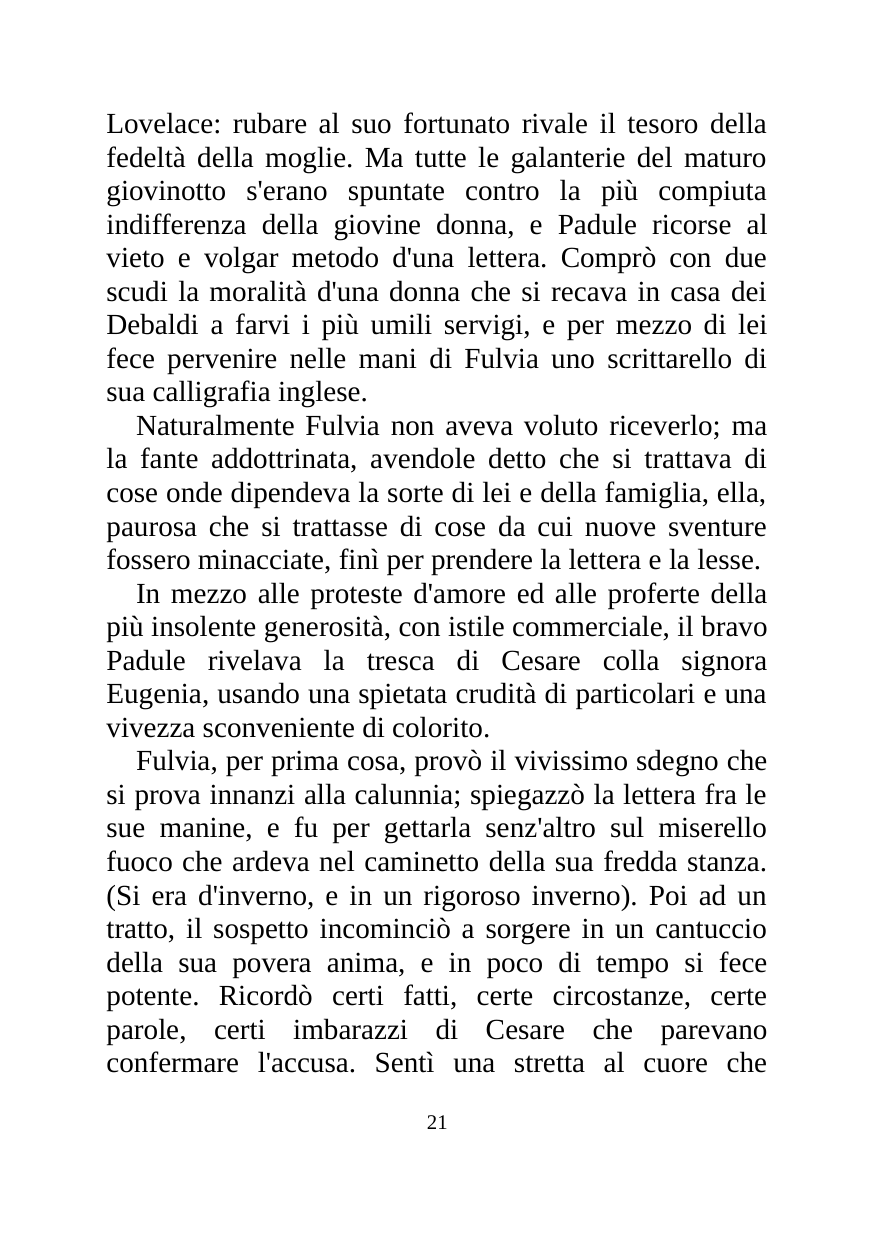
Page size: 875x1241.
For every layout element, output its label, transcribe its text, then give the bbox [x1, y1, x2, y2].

text Fulvia, per prima cosa, provò il vivissimo sdegno che si prova innanzi alla calunnia; spiegazzò la lettera fra le sue manine, e fu per gettarla senz'altro sul miserello fuoco che ardeva nel caminetto della sua fredda stanza. (Si era d'inverno, e in un rigoroso inverno). Poi ad un tratto, il sospetto incominciò a sorgere in un cantuccio della sua povera anima, e in poco di tempo si fece potente. Ricordò certi fatti, certe circostanze, certe parole, certi imbarazzi di Cesare che parevano confermare l'accusa. Sentì una stretta al cuore che [106, 743, 768, 1079]
text In mezzo alle proteste d'amore ed alle proferte della più insolente generosità, con istile commerciale, il bravo Padule rivelava la tresca di Cesare colla signora Eugenia, usando una spietata crudità di particolari e una vivezza sconveniente di colorito. [106, 576, 768, 743]
text Lovelace: rubare al suo fortunato rivale il tesoro della fedeltà della moglie. Ma tutte le galanterie del maturo giovinotto s'erano spuntate contro la più compiuta indifferenza della giovine donna, e Padule ricorse al vieto e volgar metodo d'una lettera. Comprò con due scudi la moralità d'una donna che si recava in casa dei Debaldi a farvi i più umili servigi, e per mezzo di lei fece pervenire nelle mani di Fulvia uno scrittarello di sua calligrafia inglese. [106, 106, 768, 408]
text Naturalmente Fulvia non aveva voluto riceverlo; ma la fante addottrinata, avendole detto che si trattava di cose onde dipendeva la sorte di lei e della famiglia, ella, paurosa che si trattasse di cose da cui nuove sventure fossero minacciate, finì per prendere la lettera e la lesse. [106, 408, 768, 576]
